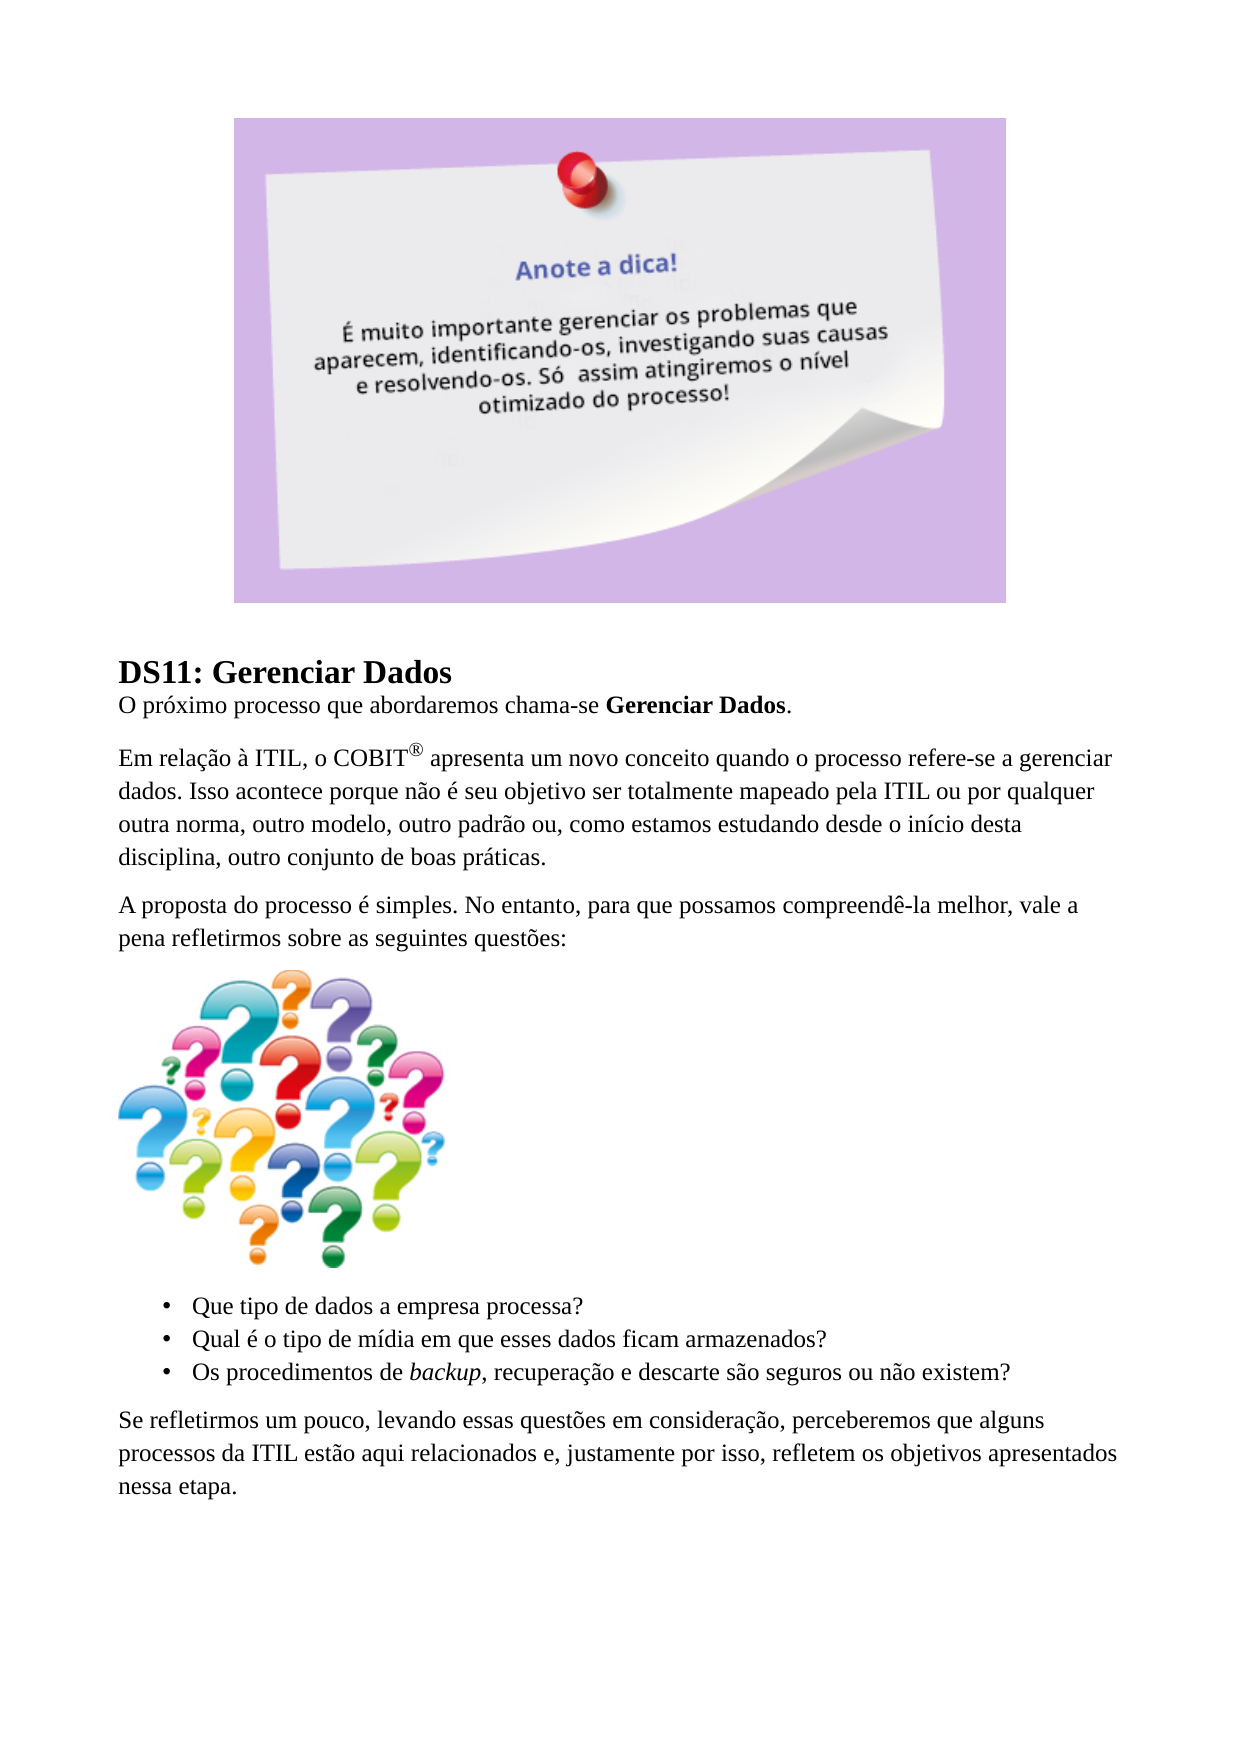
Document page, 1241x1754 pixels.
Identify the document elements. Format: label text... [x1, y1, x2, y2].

text Se refletirmos um pouco, levando essas questões em consideração, perceberemos que alguns processos da ITIL estão aqui relacionados e, justamente por isso, refletem os objetivos apresentados nessa etapa. [118, 1405, 1122, 1500]
picture [118, 970, 445, 1268]
picture [234, 118, 1007, 603]
list Qual é o tipo de mídia em que esses dados ficam armazenados? [162, 1324, 1122, 1353]
text O próximo processo que abordaremos chama-se Gerenciar Dados. [118, 691, 1122, 719]
list Os procedimentos de backup, recuperação e descarte são seguros ou não existem? [162, 1357, 1122, 1386]
text Em relação à ITIL, o COBIT® apresenta um novo conceito quando o processo refere-se a gerenciar dados. Isso acontece porque não é seu objetivo ser totalmente mapeado pela ITIL ou por qualquer outra norma, outro modelo, outro padrão ou, como estamos estudando desde o início desta disciplina, outro conjunto de boas práticas. [118, 738, 1122, 871]
subtitle DS11: Gerenciar Dados [118, 652, 1122, 691]
text A proposta do processo é simples. No entanto, para que possamos compreendê-la melhor, vale a pena refletirmos sobre as seguintes questões: [118, 890, 1122, 951]
list Que tipo de dados a empresa processa? [162, 1291, 1122, 1320]
